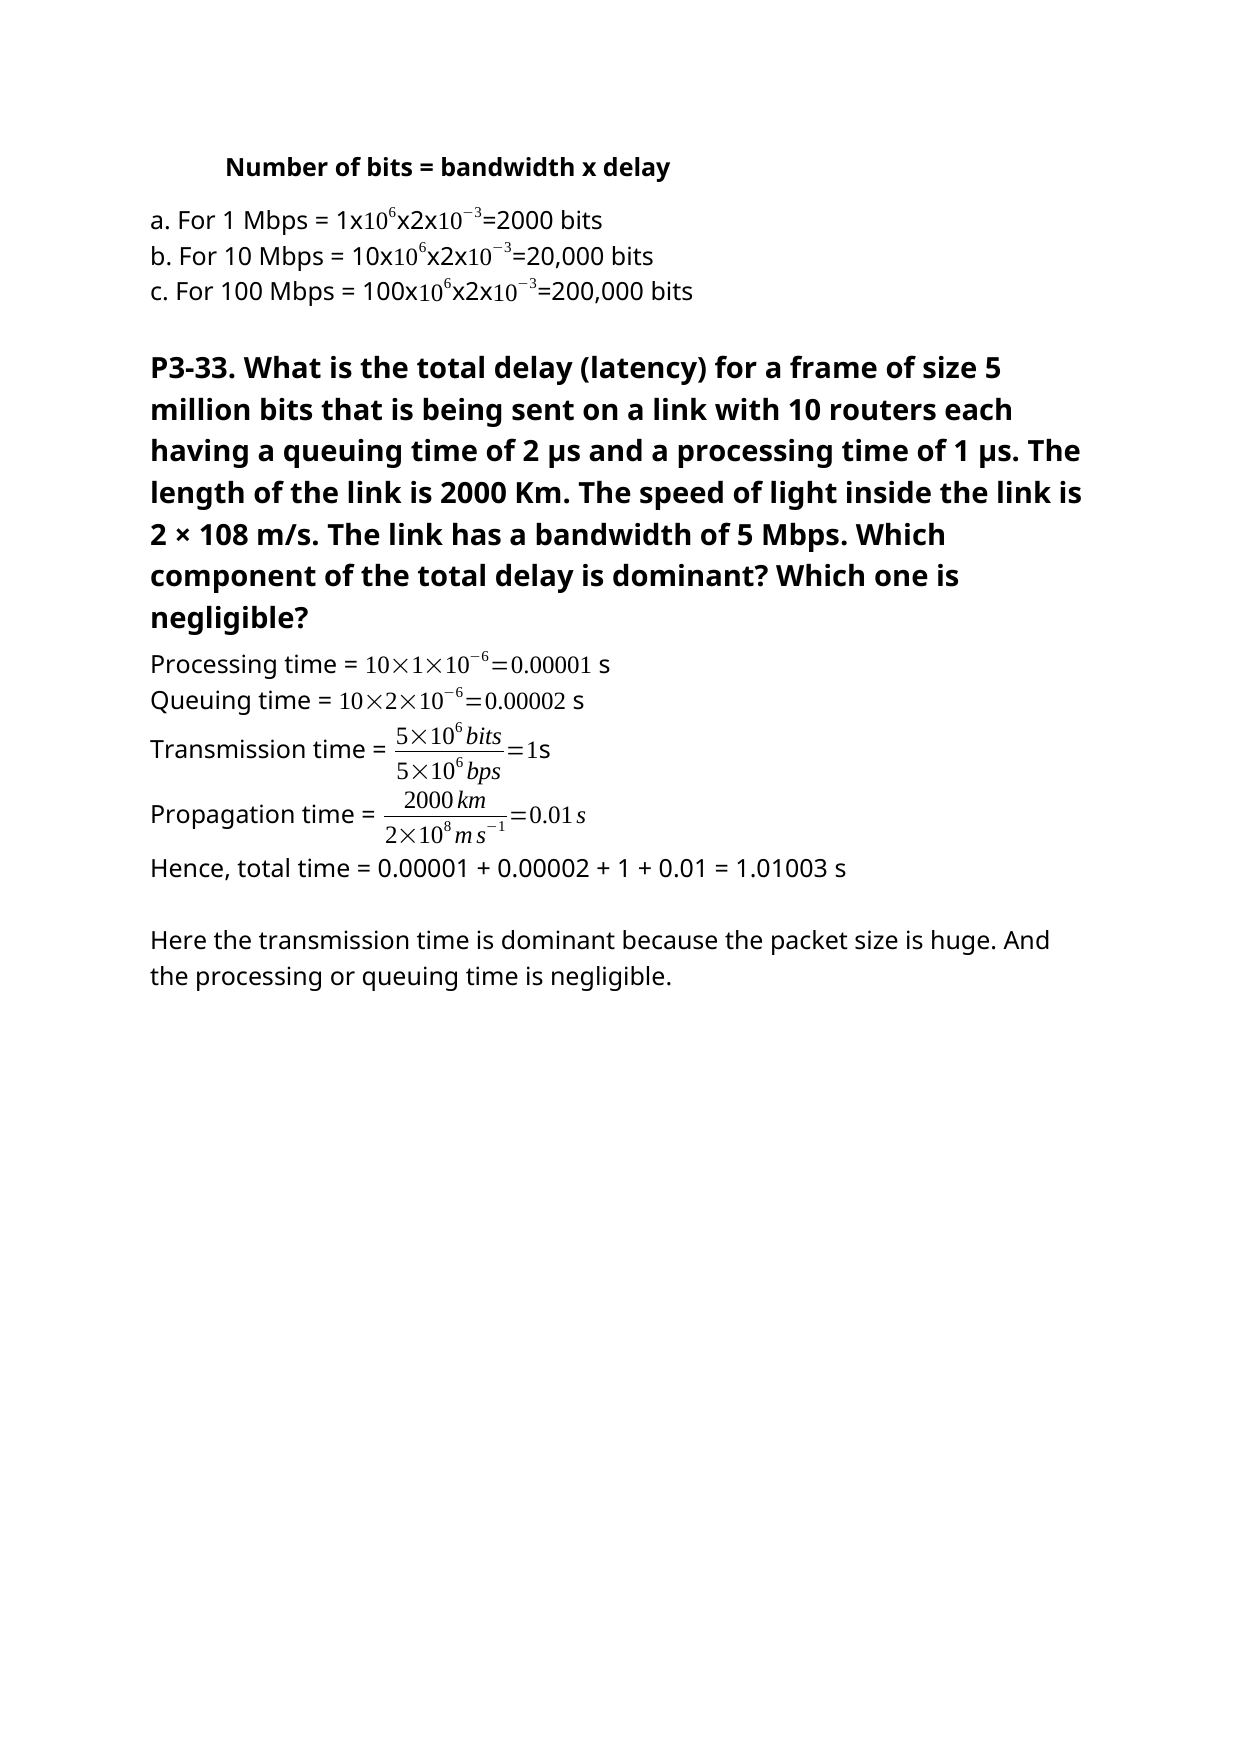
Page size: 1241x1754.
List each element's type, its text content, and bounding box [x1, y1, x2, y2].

text Transmission time = s [150, 718, 1091, 785]
text Processing time = s [150, 647, 1091, 681]
text Queuing time = s [150, 683, 1091, 717]
subtitle P3-33. What is the total delay (latency) for a frame of size 5 million bits that is being sent on a link with 10 routers each having a queuing time of 2 μs and a processing time of 1 μs. The length of the link is 2000 Km. The speed of light inside the link is 2 × 108 m/s. The link has a bandwidth of 5 Mbps. Which component of the total delay is dominant? Which one is negligible? [150, 347, 1091, 637]
text a. For 1 Mbps = 1xx2x=2000 bits [150, 202, 1091, 236]
text Hence, total time = 0.00001 + 0.00002 + 1 + 0.01 = 1.01003 s [150, 851, 1091, 885]
text Propagation time = [150, 787, 1091, 849]
text c. For 100 Mbps = 100xx2x=200,000 bits [150, 274, 1091, 308]
text Here the transmission time is dominant because the packet size is huge. And the processing or queuing time is negligible. [150, 922, 1091, 992]
list Number of bits = bandwidth x delay [187, 150, 1091, 184]
text b. For 10 Mbps = 10xx2x=20,000 bits [150, 238, 1091, 272]
